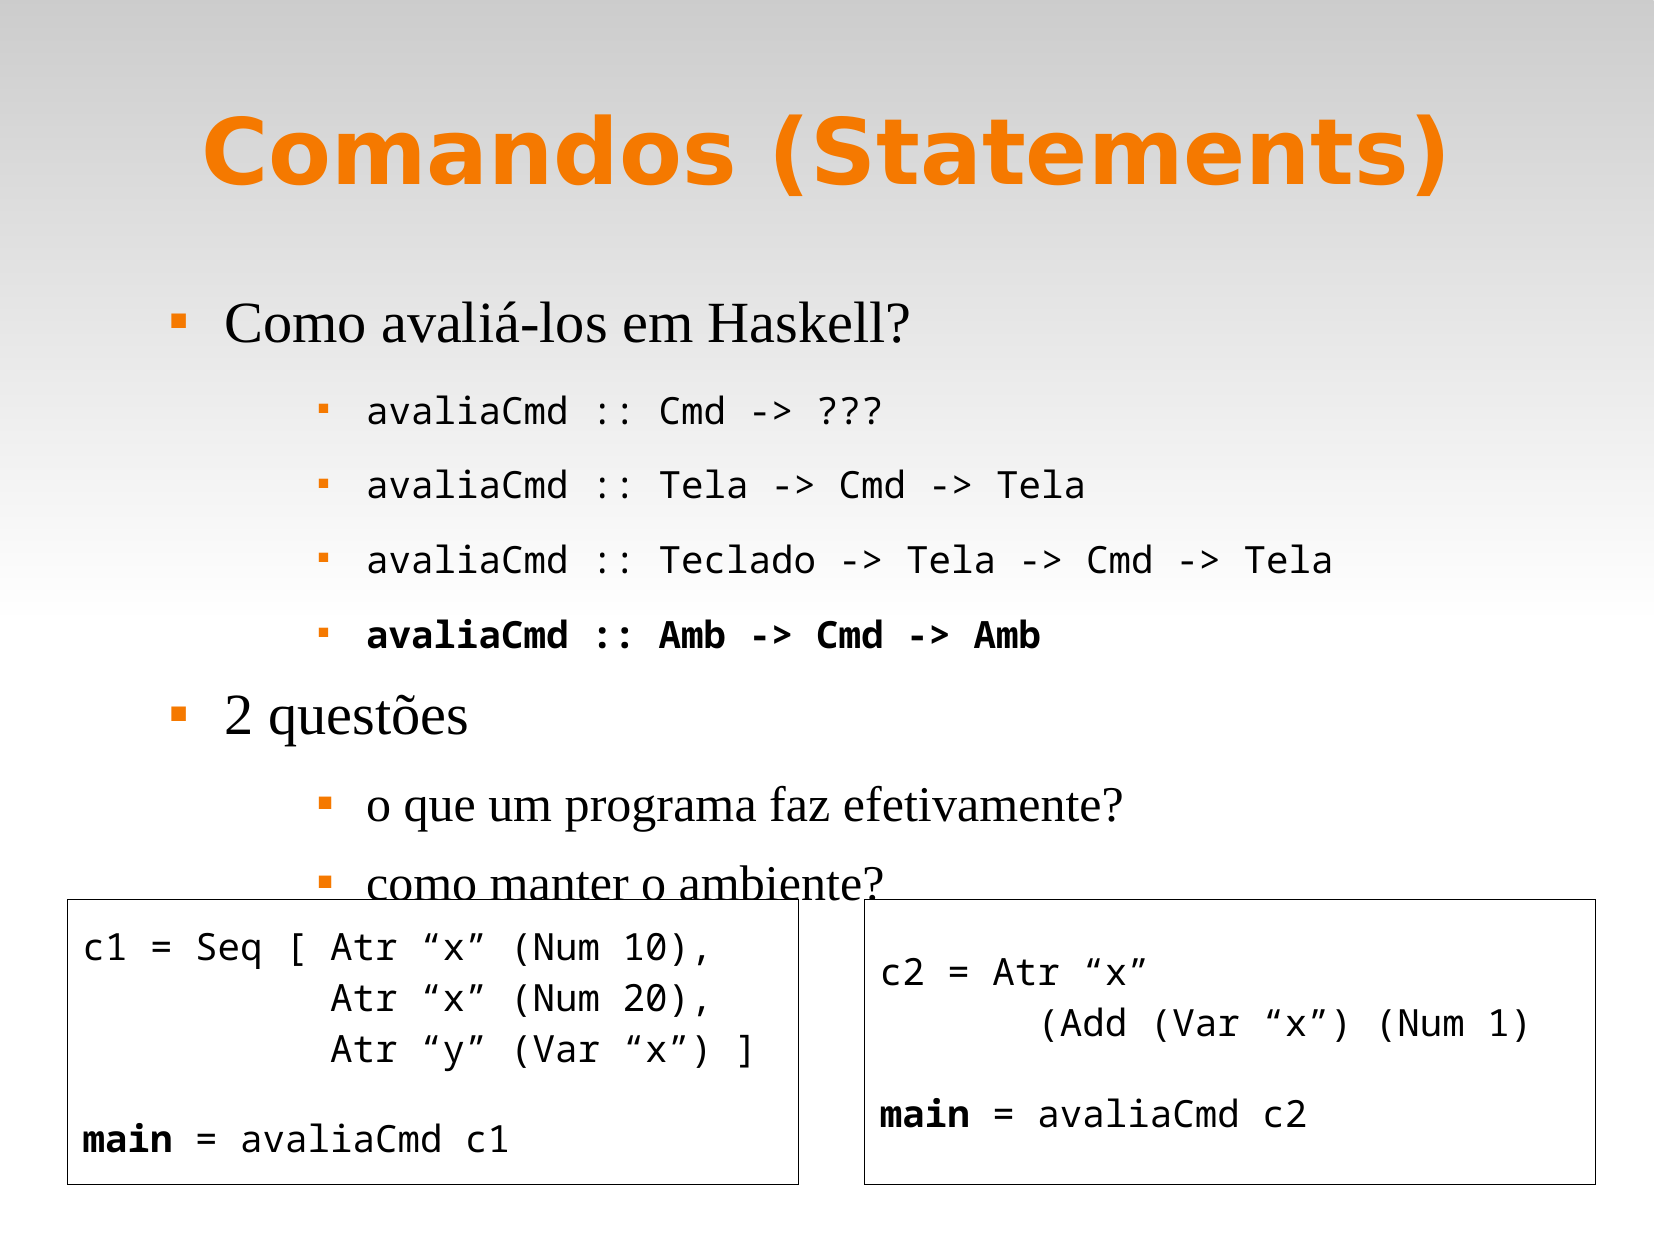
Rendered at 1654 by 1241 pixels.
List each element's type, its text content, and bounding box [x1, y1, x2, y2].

text_box c2 = Atr “x” (Add (Var “x”) (Num 1) main = avaliaCmd c2 [864, 899, 1596, 1185]
text_box c1 = Seq [ Atr “x” (Num 10), Atr “x” (Num 20), Atr “y” (Var “x”) ] main = avaliaCmd c1 [67, 899, 799, 1185]
list Como avaliá-los em Haskell? avaliaCmd :: Cmd -> ??? avaliaCmd :: Tela -> Cmd -> Tela avaliaCmd :: Teclado -> Tela -> Cmd -> Tela avaliaCmd :: Amb -> Cmd -> Amb 2 questões o que um programa faz efetivamente? como manter o ambiente? [82, 290, 1571, 1109]
title Comandos (Statements) [82, 49, 1571, 257]
